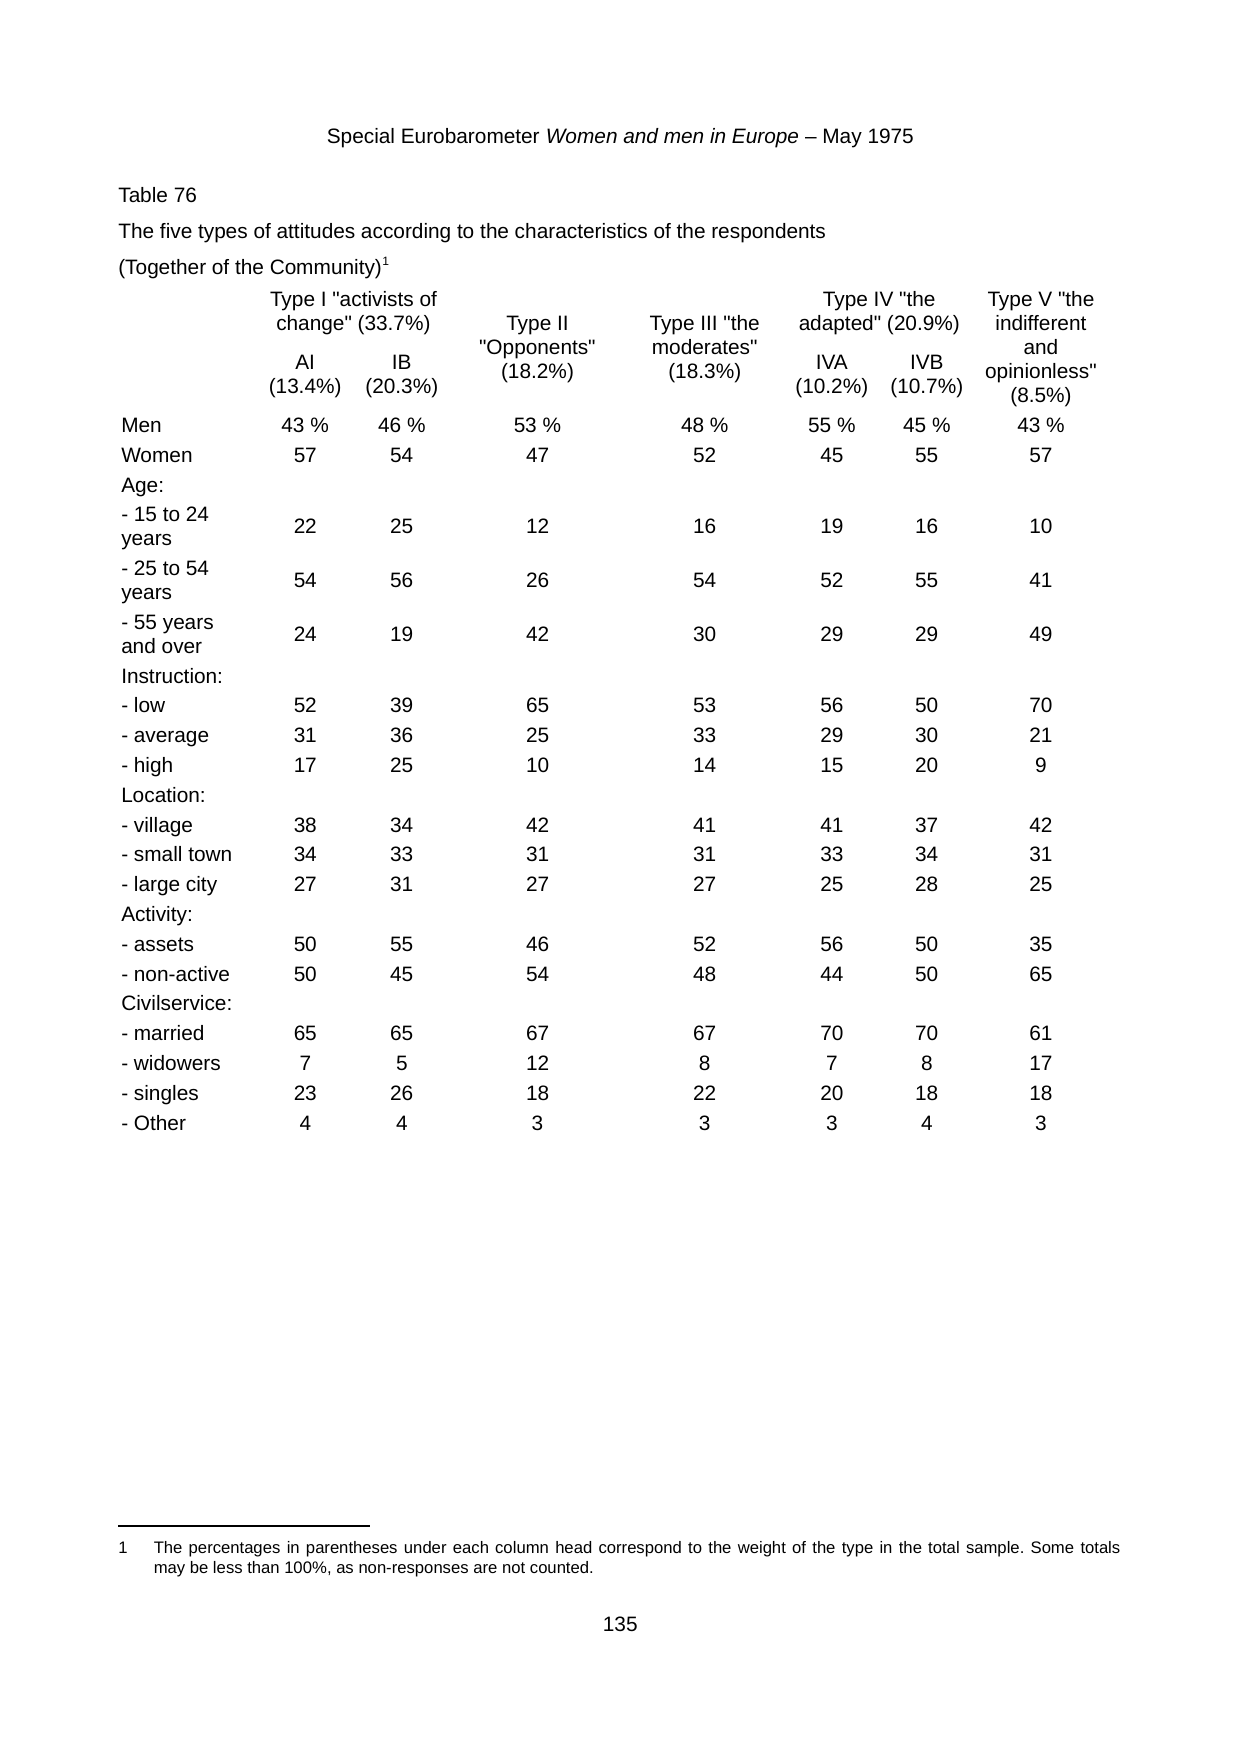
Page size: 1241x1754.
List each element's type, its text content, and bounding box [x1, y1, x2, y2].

table_cell 61 [974, 1018, 1107, 1048]
table_cell 46 % [353, 410, 450, 440]
table_cell AI (13.4%) [257, 338, 353, 410]
table_cell [974, 780, 1107, 809]
table_cell 44 [784, 959, 879, 988]
table_cell 3 [784, 1108, 879, 1137]
table_cell 31 [974, 839, 1107, 869]
table_cell 48 [625, 959, 784, 988]
text Table 76 [118, 183, 1122, 207]
table_cell 25 [353, 499, 450, 553]
table_cell 52 [784, 553, 879, 607]
table_cell 20 [879, 750, 974, 780]
table_cell [974, 661, 1107, 690]
table_cell 25 [450, 720, 625, 750]
table_header Type IV "the adapted" (20.9%) [784, 284, 974, 338]
table_cell [879, 988, 974, 1018]
table_cell - Other [118, 1108, 257, 1137]
table_cell 67 [450, 1018, 625, 1048]
table_cell 70 [974, 690, 1107, 720]
table_cell 9 [974, 750, 1107, 780]
table_cell Activity: [118, 899, 257, 929]
table_cell [879, 780, 974, 809]
table_cell 50 [879, 690, 974, 720]
table_cell 70 [784, 1018, 879, 1048]
table_cell 31 [450, 839, 625, 869]
table_cell 56 [784, 690, 879, 720]
table_cell 50 [879, 959, 974, 988]
table_cell 7 [257, 1048, 353, 1078]
table_cell [625, 470, 784, 499]
table_cell 52 [625, 440, 784, 469]
table_cell 4 [257, 1108, 353, 1137]
table_cell 65 [450, 690, 625, 720]
table_cell [974, 988, 1107, 1018]
table_cell 21 [974, 720, 1107, 750]
table_cell IVB (10.7%) [879, 338, 974, 410]
table_cell [353, 780, 450, 809]
table_cell 18 [974, 1078, 1107, 1107]
table_cell 23 [257, 1078, 353, 1107]
table_cell 27 [257, 869, 353, 899]
table_cell Age: [118, 470, 257, 499]
table_cell - high [118, 750, 257, 780]
table_cell 18 [879, 1078, 974, 1107]
table_cell [625, 899, 784, 929]
table_cell 12 [450, 499, 625, 553]
table_cell 55 [879, 553, 974, 607]
table_cell 14 [625, 750, 784, 780]
table_cell 42 [450, 607, 625, 661]
table_cell 26 [450, 553, 625, 607]
table_cell 8 [625, 1048, 784, 1078]
table_cell - widowers [118, 1048, 257, 1078]
table_cell [784, 470, 879, 499]
table_cell [257, 780, 353, 809]
table_cell 57 [974, 440, 1107, 469]
table_cell 3 [450, 1108, 625, 1137]
table_header Type III "the moderates" (18.3%) [625, 284, 784, 410]
table_cell Location: [118, 780, 257, 809]
table_cell 25 [974, 869, 1107, 899]
table_cell [450, 988, 625, 1018]
table_cell [784, 661, 879, 690]
table_cell - low [118, 690, 257, 720]
text The percentages in parentheses under each column head correspond to the weight of the type in the total sample. Some totals may be less than 100%, as non-responses are not counted. [118, 1538, 1122, 1577]
table_cell [353, 988, 450, 1018]
table_cell 19 [784, 499, 879, 553]
table_cell 67 [625, 1018, 784, 1048]
table_cell 26 [353, 1078, 450, 1107]
table_cell 31 [257, 720, 353, 750]
table_cell 55 [879, 440, 974, 469]
table_cell [625, 780, 784, 809]
table_cell 30 [625, 607, 784, 661]
table_cell 54 [625, 553, 784, 607]
table_cell 10 [974, 499, 1107, 553]
table_header Type I "activists of change" (33.7%) [257, 284, 450, 338]
table_cell 29 [784, 720, 879, 750]
table_cell 33 [784, 839, 879, 869]
table_cell 31 [353, 869, 450, 899]
table_cell - village [118, 810, 257, 839]
table_cell 27 [450, 869, 625, 899]
table_cell [450, 661, 625, 690]
table_cell 65 [974, 959, 1107, 988]
table_cell 5 [353, 1048, 450, 1078]
table_cell 28 [879, 869, 974, 899]
table_cell - small town [118, 839, 257, 869]
table_cell [353, 899, 450, 929]
table_cell 37 [879, 810, 974, 839]
table_cell 4 [353, 1108, 450, 1137]
table_cell 41 [784, 810, 879, 839]
table_cell 50 [879, 929, 974, 958]
table_cell [450, 470, 625, 499]
table_cell [257, 661, 353, 690]
table_cell 12 [450, 1048, 625, 1078]
table_cell Civilservice: [118, 988, 257, 1018]
table_cell 45 % [879, 410, 974, 440]
table_cell 20 [784, 1078, 879, 1107]
table_cell [974, 470, 1107, 499]
table_cell 56 [784, 929, 879, 958]
table_cell [879, 899, 974, 929]
table_cell 39 [353, 690, 450, 720]
table_cell [450, 899, 625, 929]
table_cell - 25 to 54 years [118, 553, 257, 607]
table_cell [625, 988, 784, 1018]
table_cell 19 [353, 607, 450, 661]
table_cell 43 % [257, 410, 353, 440]
table_cell 41 [974, 553, 1107, 607]
table_cell [353, 470, 450, 499]
table_cell 50 [257, 929, 353, 958]
table_cell - married [118, 1018, 257, 1048]
table_cell [257, 470, 353, 499]
table_cell 33 [625, 720, 784, 750]
table_cell 46 [450, 929, 625, 958]
table_cell 56 [353, 553, 450, 607]
table_cell 35 [974, 929, 1107, 958]
table_cell [784, 988, 879, 1018]
table_cell 52 [625, 929, 784, 958]
table_cell [353, 661, 450, 690]
table_cell 34 [879, 839, 974, 869]
table_cell 47 [450, 440, 625, 469]
table_cell 33 [353, 839, 450, 869]
table_cell [879, 661, 974, 690]
table_cell 4 [879, 1108, 974, 1137]
table_cell 3 [625, 1108, 784, 1137]
table_cell - singles [118, 1078, 257, 1107]
table_cell 34 [353, 810, 450, 839]
table_cell 25 [784, 869, 879, 899]
table_cell 29 [879, 607, 974, 661]
table_cell 48 % [625, 410, 784, 440]
table_cell - 55 years and over [118, 607, 257, 661]
table_cell 25 [353, 750, 450, 780]
table_cell Instruction: [118, 661, 257, 690]
table_cell 55 [353, 929, 450, 958]
table_cell 53 % [450, 410, 625, 440]
table_cell Men [118, 410, 257, 440]
table_cell 55 % [784, 410, 879, 440]
table_cell 18 [450, 1078, 625, 1107]
table_cell 65 [257, 1018, 353, 1048]
table_cell IVA (10.2%) [784, 338, 879, 410]
table_cell 27 [625, 869, 784, 899]
table_cell - average [118, 720, 257, 750]
table_cell 65 [353, 1018, 450, 1048]
table_cell 42 [974, 810, 1107, 839]
table_cell 50 [257, 959, 353, 988]
table_cell 10 [450, 750, 625, 780]
table_cell [625, 661, 784, 690]
table_cell 17 [974, 1048, 1107, 1078]
table_cell 52 [257, 690, 353, 720]
table_cell - non-active [118, 959, 257, 988]
table_cell - 15 to 24 years [118, 499, 257, 553]
text The five types of attitudes according to the characteristics of the respondents [118, 219, 1122, 243]
table_cell 34 [257, 839, 353, 869]
table_header Type II "Opponents" (18.2%) [450, 284, 625, 410]
table_cell [257, 899, 353, 929]
table_cell 24 [257, 607, 353, 661]
table_cell 7 [784, 1048, 879, 1078]
table_cell [118, 338, 257, 410]
table_cell 29 [784, 607, 879, 661]
table_cell 41 [625, 810, 784, 839]
table_cell 70 [879, 1018, 974, 1048]
table_cell 53 [625, 690, 784, 720]
table_cell 54 [353, 440, 450, 469]
table_cell 43 % [974, 410, 1107, 440]
table_cell 22 [257, 499, 353, 553]
table_cell [784, 780, 879, 809]
table_header [118, 284, 257, 338]
table_cell 15 [784, 750, 879, 780]
table_cell 16 [625, 499, 784, 553]
table_cell [784, 899, 879, 929]
table_cell [974, 899, 1107, 929]
table_header Type V "the indifferent and opinionless" (8.5%) [974, 284, 1107, 410]
table_cell - large city [118, 869, 257, 899]
table_cell 22 [625, 1078, 784, 1107]
table_cell 17 [257, 750, 353, 780]
table_cell 38 [257, 810, 353, 839]
table_cell 16 [879, 499, 974, 553]
text (Together of the Community) [118, 254, 1122, 278]
table_cell 8 [879, 1048, 974, 1078]
table_cell [879, 470, 974, 499]
table_cell 45 [353, 959, 450, 988]
table_cell [257, 988, 353, 1018]
table_cell 31 [625, 839, 784, 869]
table_cell 3 [974, 1108, 1107, 1137]
table_cell 30 [879, 720, 974, 750]
table_cell - assets [118, 929, 257, 958]
table_cell 36 [353, 720, 450, 750]
table_cell 49 [974, 607, 1107, 661]
table_cell [450, 780, 625, 809]
table_cell IB (20.3%) [353, 338, 450, 410]
table_cell 57 [257, 440, 353, 469]
table_cell 54 [257, 553, 353, 607]
table_cell 54 [450, 959, 625, 988]
table_cell 45 [784, 440, 879, 469]
table_cell 42 [450, 810, 625, 839]
table_cell Women [118, 440, 257, 469]
